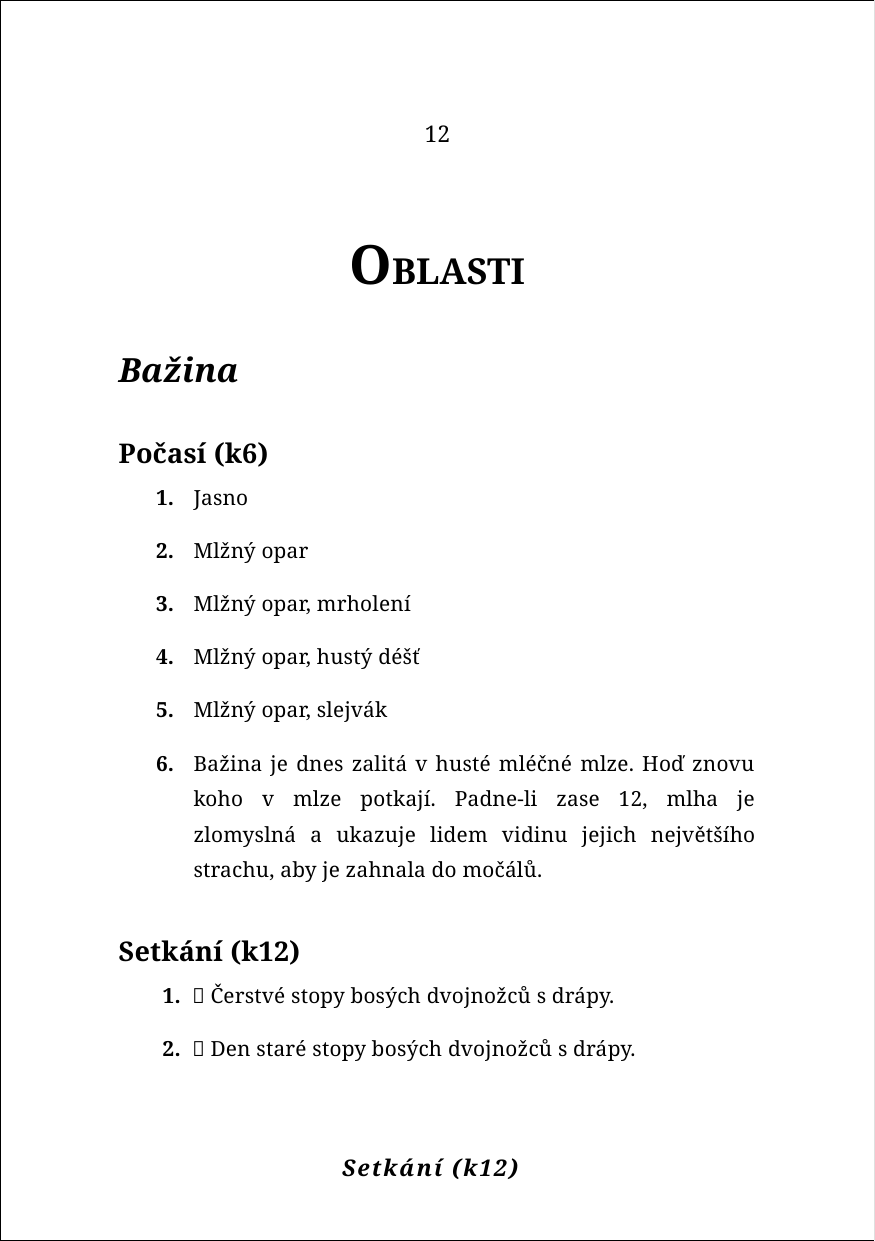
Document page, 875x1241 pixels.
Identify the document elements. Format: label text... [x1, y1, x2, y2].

subtitle Bažina [118, 347, 756, 393]
list Mlžný opar, slejvák [156, 696, 756, 724]
subtitle Počasí (k6) [118, 434, 756, 471]
list Bažina je dnes zalitá v husté mléčné mlze. Hoď znovu koho v mlze potkají. Padne-li zase 12, mlha je zlomyslná a ukazuje lidem vidinu jejich největšího strachu, aby je zahnala do močálů. [156, 749, 756, 884]
list Mlžný opar [156, 536, 756, 564]
list Jasno [156, 483, 756, 511]
list 👣 Čerstvé stopy bosých dvojnožců s drápy. [162, 981, 756, 1009]
subtitle Setkání (k12) [118, 932, 756, 969]
subtitle Oblasti [118, 226, 756, 300]
list Mlžný opar, mrholení [156, 589, 756, 618]
list Mlžný opar, hustý déšť [156, 642, 756, 671]
list 👣 Den staré stopy bosých dvojnožců s drápy. [162, 1034, 756, 1063]
